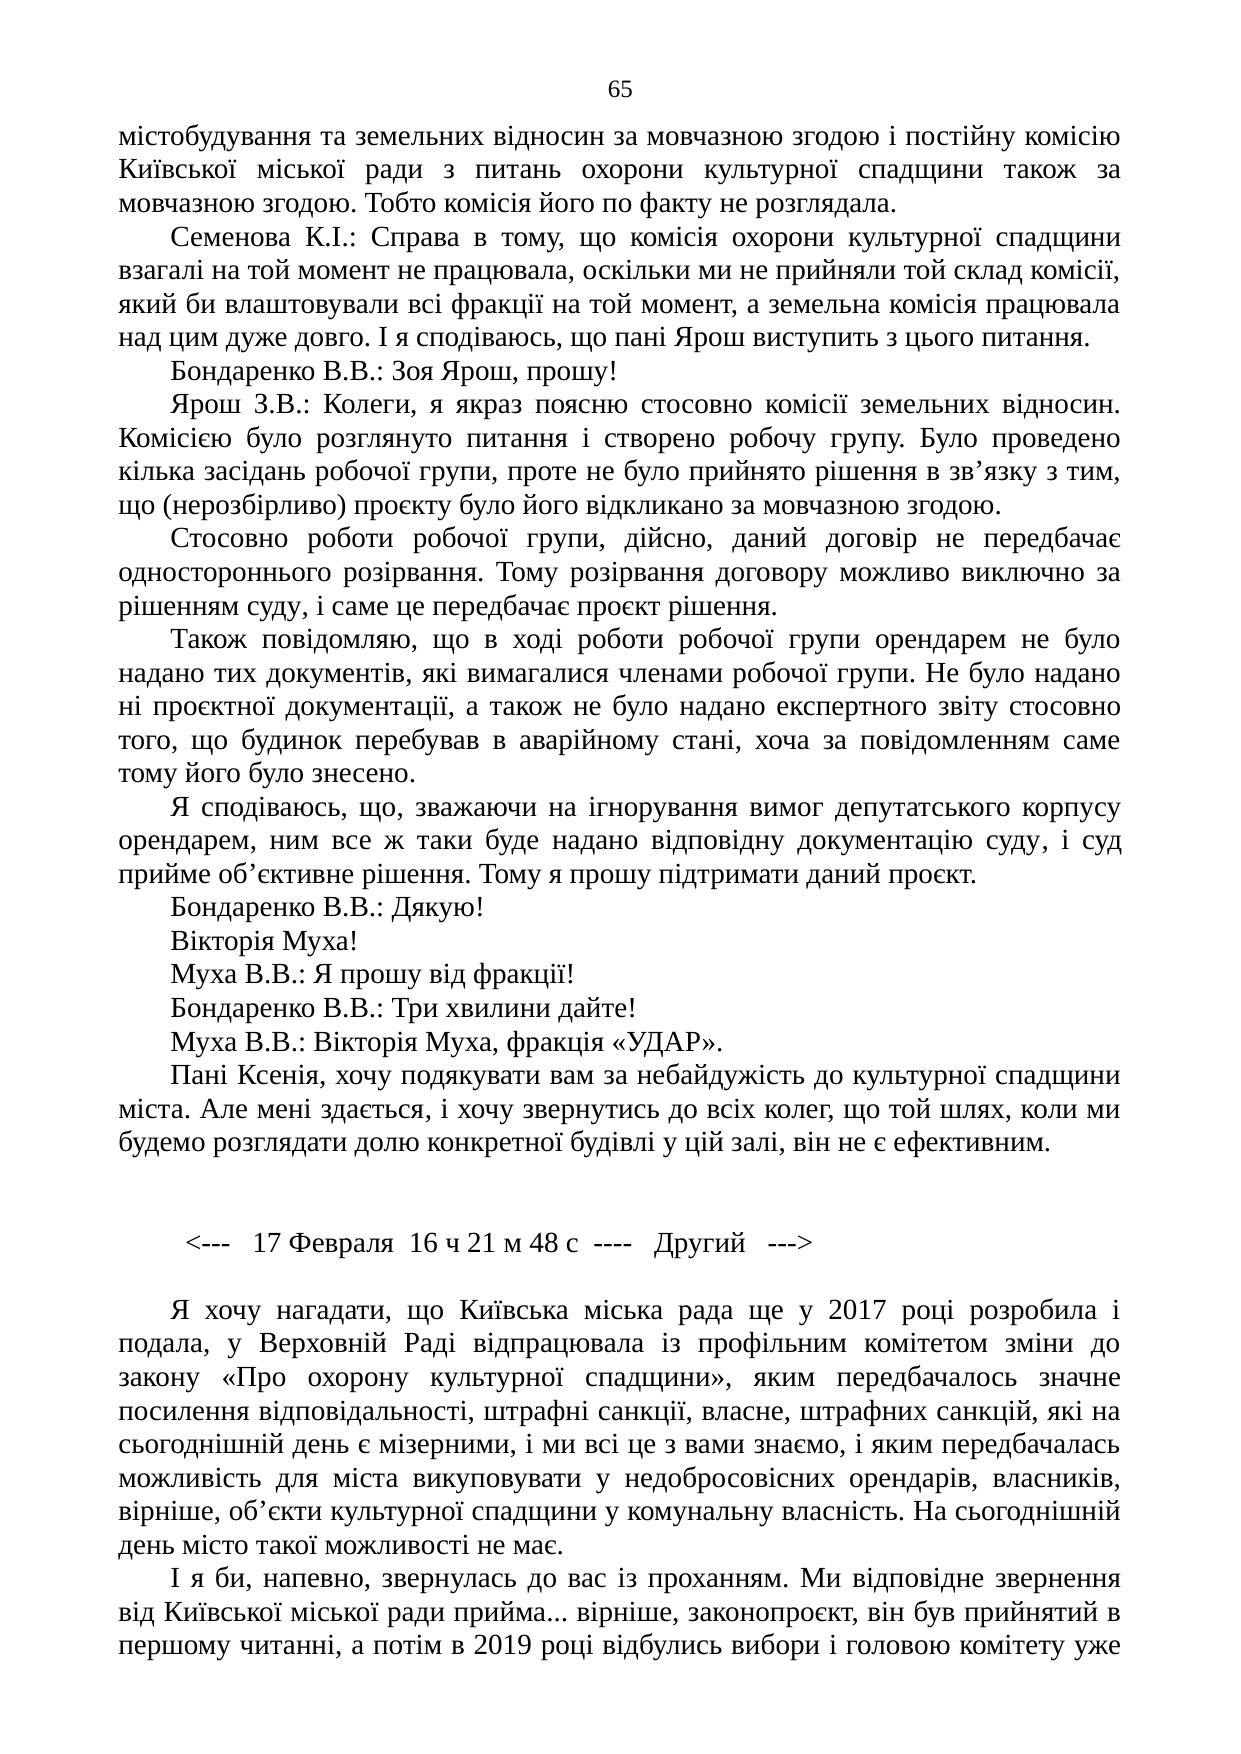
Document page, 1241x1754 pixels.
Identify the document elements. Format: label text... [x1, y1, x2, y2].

text Муха В.В.: Я прошу від фракції! [118, 957, 1122, 990]
text Також повідомляю, що в ході роботи робочої групи орендарем не було надано тих документів, які вимагалися членами робочої групи. Не було надано ні проєктної документації, а також не було надано експертного звіту стосовно того, що будинок перебував в аварійному стані, хоча за повідомленням саме тому його було знесено. [118, 621, 1122, 789]
text Бондаренко В.В.: Три хвилини дайте! [118, 990, 1122, 1024]
text Я сподіваюсь, що, зважаючи на ігнорування вимог депутатського корпусу орендарем, ним все ж таки буде надано відповідну документацію суду, і суд прийме об’єктивне рішення. Тому я прошу підтримати даний проєкт. [118, 789, 1122, 889]
text Пані Ксенія, хочу подякувати вам за небайдужість до культурної спадщини міста. Але мені здається, і хочу звернутись до всіх колег, що той шлях, коли ми будемо розглядати долю конкретної будівлі у цій залі, він не є ефективним. [118, 1057, 1122, 1158]
text <--- 17 Февраля 16 ч 21 м 48 с ---- Другий ---> [118, 1225, 1122, 1258]
text Стосовно роботи робочої групи, дійсно, даний договір не передбачає одностороннього розірвання. Тому розірвання договору можливо виключно за рішенням суду, і саме це передбачає проєкт рішення. [118, 521, 1122, 621]
text Вікторія Муха! [118, 923, 1122, 957]
text Семенова К.І.: Справа в тому, що комісія охорони культурної спадщини взагалі на той момент не працювала, оскільки ми не прийняли той склад комісії, який би влаштовували всі фракції на той момент, а земельна комісія працювала над цим дуже довго. І я сподіваюсь, що пані Ярош виступить з цього питання. [118, 219, 1122, 353]
text Бондаренко В.В.: Дякую! [118, 889, 1122, 923]
text Ярош З.В.: Колеги, я якраз поясню стосовно комісії земельних відносин. Комісією було розглянуто питання і створено робочу групу. Було проведено кілька засідань робочої групи, проте не було прийнято рішення в зв’язку з тим, що (нерозбірливо) проєкту було його відкликано за мовчазною згодою. [118, 386, 1122, 521]
text містобудування та земельних відносин за мовчазною згодою і постійну комісію Київської міської ради з питань охорони культурної спадщини також за мовчазною згодою. Тобто комісія його по факту не розглядала. [118, 118, 1122, 219]
text Бондаренко В.В.: Зоя Ярош, прошу! [118, 353, 1122, 386]
text І я би, напевно, звернулась до вас із проханням. Ми відповідне звернення від Київської міської ради прийма... вірніше, законопроєкт, він був прийнятий в першому читанні, а потім в 2019 році відбулись вибори і головою комітету уже [118, 1560, 1122, 1661]
text Муха В.В.: Вікторія Муха, фракція «УДАР». [118, 1024, 1122, 1057]
text Я хочу нагадати, що Київська міська рада ще у 2017 році розробила і подала, у Верховній Раді відпрацювала із профільним комітетом зміни до закону «Про охорону культурної спадщини», яким передбачалось значне посилення відповідальності, штрафні санкції, власне, штрафних санкцій, які на сьогоднішній день є мізерними, і ми всі це з вами знаємо, і яким передбачалась можливість для міста викуповувати у недобросовісних орендарів, власників, вірніше, об’єкти культурної спадщини у комунальну власність. На сьогоднішній день місто такої можливості не має. [118, 1292, 1122, 1560]
